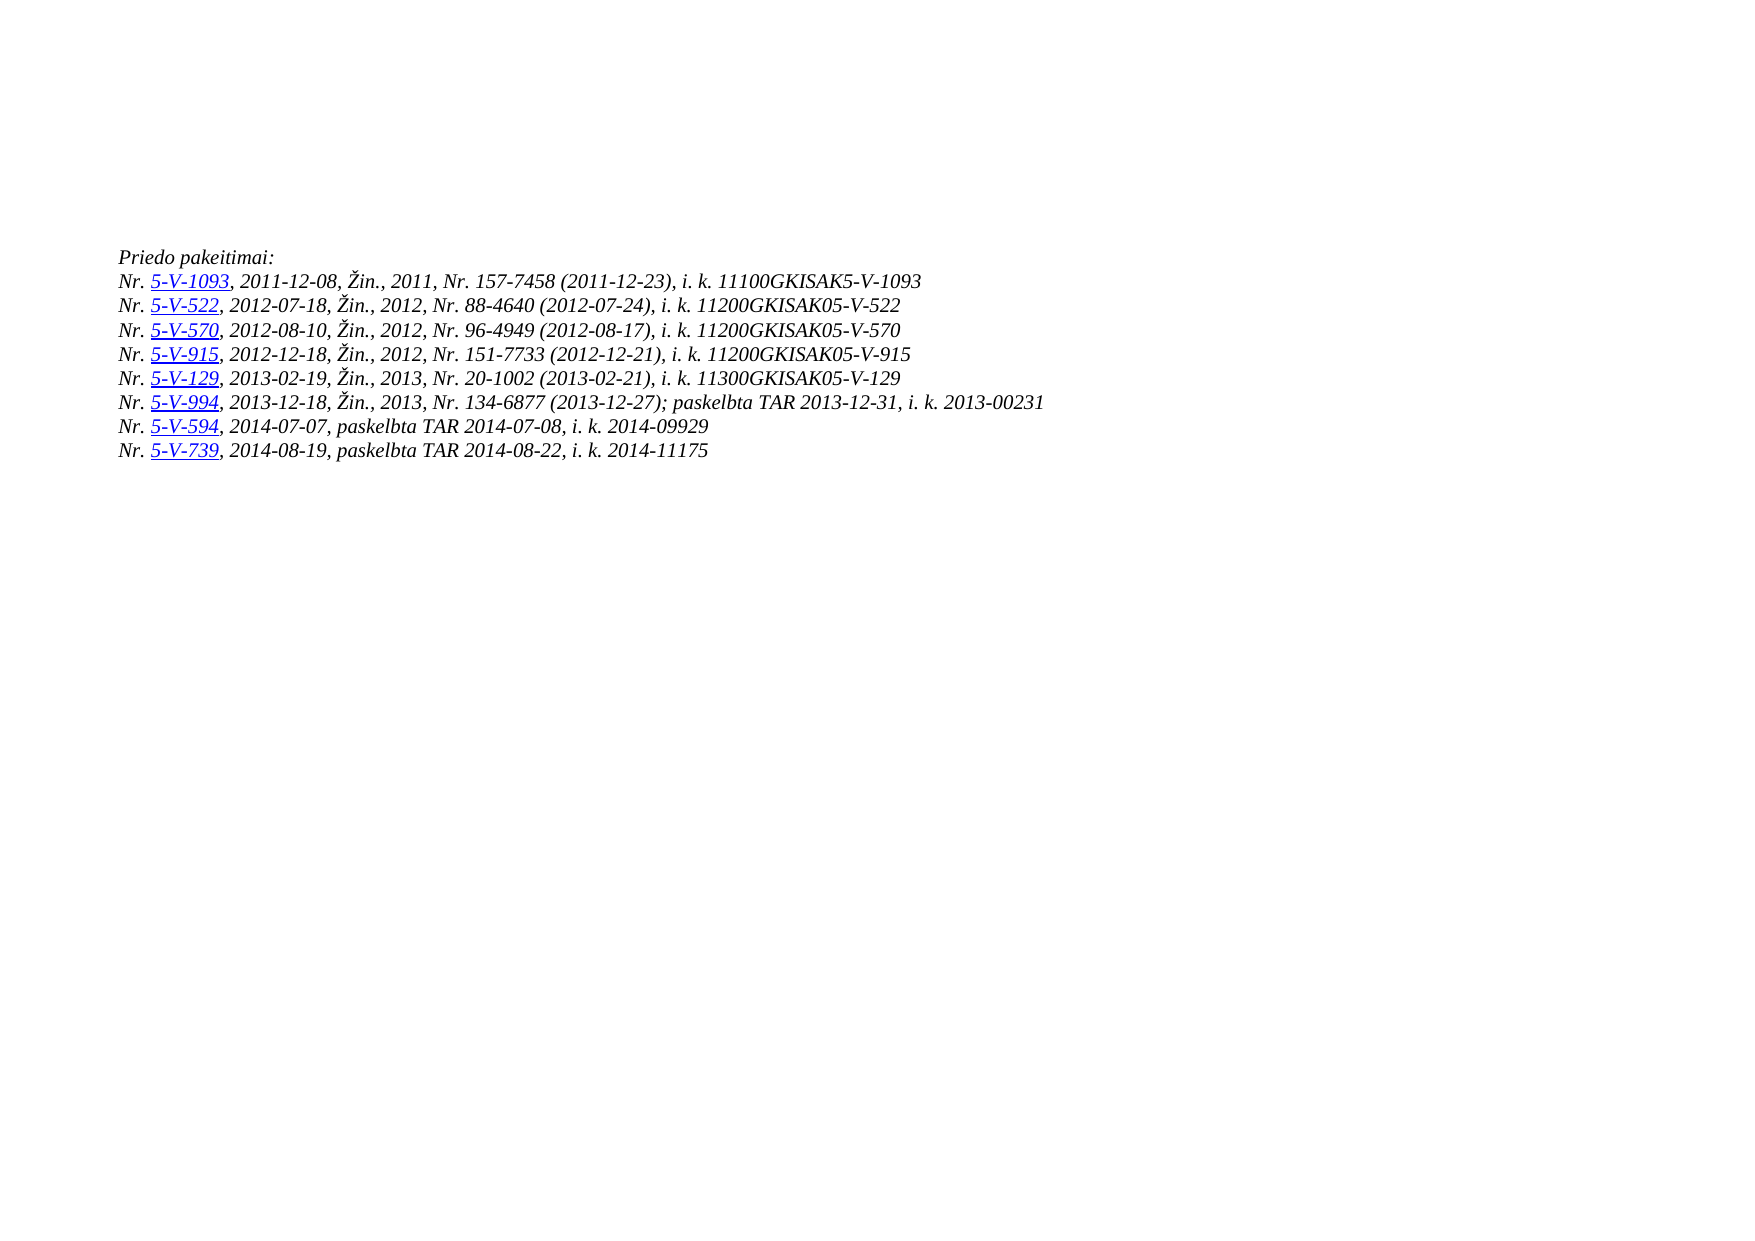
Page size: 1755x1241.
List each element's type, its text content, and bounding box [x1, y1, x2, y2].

text Priedo pakeitimai: [118, 245, 1636, 269]
text Nr. 5-V-522, 2012-07-18, Žin., 2012, Nr. 88-4640 (2012-07-24), i. k. 11200GKISAK05-V-522 [118, 293, 1636, 317]
text Nr. 5-V-570, 2012-08-10, Žin., 2012, Nr. 96-4949 (2012-08-17), i. k. 11200GKISAK05-V-570 [118, 317, 1636, 342]
text Nr. 5-V-594, 2014-07-07, paskelbta TAR 2014-07-08, i. k. 2014-09929 [118, 414, 1636, 438]
text Nr. 5-V-994, 2013-12-18, Žin., 2013, Nr. 134-6877 (2013-12-27); paskelbta TAR 2013-12-31, i. k. 2013-00231 [118, 390, 1636, 414]
text Nr. 5-V-915, 2012-12-18, Žin., 2012, Nr. 151-7733 (2012-12-21), i. k. 11200GKISAK05-V-915 [118, 342, 1636, 366]
text Nr. 5-V-1093, 2011-12-08, Žin., 2011, Nr. 157-7458 (2011-12-23), i. k. 11100GKISAK5-V-1093 [118, 269, 1636, 293]
text Nr. 5-V-739, 2014-08-19, paskelbta TAR 2014-08-22, i. k. 2014-11175 [118, 438, 1636, 462]
text Nr. 5-V-129, 2013-02-19, Žin., 2013, Nr. 20-1002 (2013-02-21), i. k. 11300GKISAK05-V-129 [118, 366, 1636, 390]
